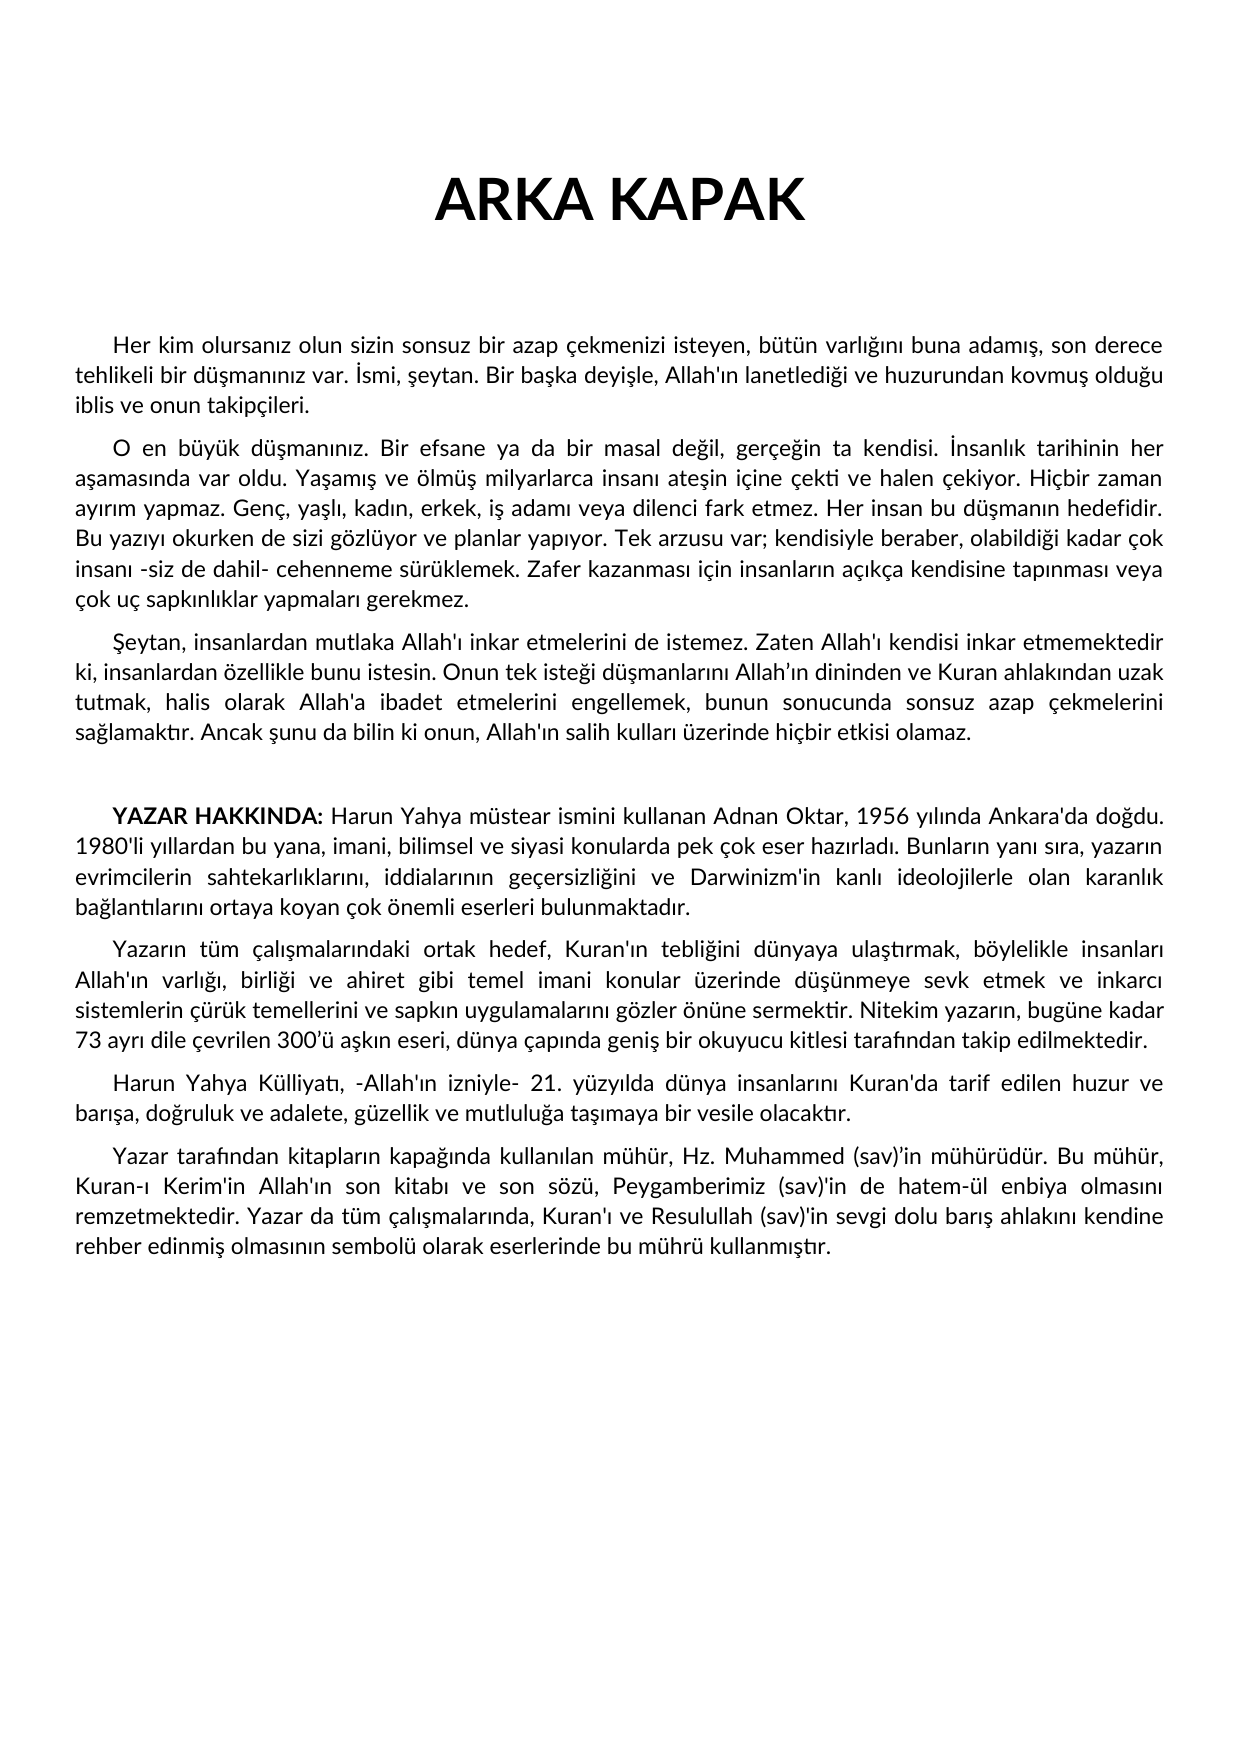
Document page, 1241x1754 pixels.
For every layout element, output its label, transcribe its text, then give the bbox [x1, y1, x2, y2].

text Yazar tarafından kitapların kapağında kullanılan mühür, Hz. Muhammed (sav)’in mühürüdür. Bu mühür, Kuran-ı Kerim'in Allah'ın son kitabı ve son sözü, Peygamberimiz (sav)'in de hatem-ül enbiya olmasını remzetmektedir. Yazar da tüm çalışmalarında, Kuran'ı ve Resulullah (sav)'in sevgi dolu barış ahlakını kendine rehber edinmiş olmasının sembolü olarak eserlerinde bu mührü kullanmıştır. [75, 1142, 1165, 1260]
text Şeytan, insanlardan mutlaka Allah'ı inkar etmelerini de istemez. Zaten Allah'ı kendisi inkar etmemektedir ki, insanlardan özellikle bunu istesin. Onun tek isteği düşmanlarını Allah’ın dininden ve Kuran ahlakından uzak tutmak, halis olarak Allah'a ibadet etmelerini engellemek, bunun sonucunda sonsuz azap çekmelerini sağlamaktır. Ancak şunu da bilin ki onun, Allah'ın salih kulları üzerinde hiçbir etkisi olamaz. [75, 627, 1165, 745]
text YAZAR HAKKINDA: Harun Yahya müstear ismini kullanan Adnan Oktar, 1956 yılında Ankara'da doğdu. 1980'li yıllardan bu yana, imani, bilimsel ve siyasi konularda pek çok eser hazırladı. Bunların yanı sıra, yazarın evrimcilerin sahtekarlıklarını, iddialarının geçersizliğini ve Darwinizm'in kanlı ideolojilerle olan karanlık bağlantılarını ortaya koyan çok önemli eserleri bulunmaktadır. [75, 802, 1165, 920]
text Yazarın tüm çalışmalarındaki ortak hedef, Kuran'ın tebliğini dünyaya ulaştırmak, böylelikle insanları Allah'ın varlığı, birliği ve ahiret gibi temel imani konular üzerinde düşünmeye sevk etmek ve inkarcı sistemlerin çürük temellerini ve sapkın uygulamalarını gözler önüne sermektir. Nitekim yazarın, bugüne kadar 73 ayrı dile çevrilen 300’ü aşkın eseri, dünya çapında geniş bir okuyucu kitlesi tarafından takip edilmektedir. [75, 935, 1165, 1053]
text Harun Yahya Külliyatı, -Allah'ın izniyle- 21. yüzyılda dünya insanlarını Kuran'da tarif edilen huzur ve barışa, doğruluk ve adalete, güzellik ve mutluluğa taşımaya bir vesile olacaktır. [75, 1069, 1165, 1126]
text O en büyük düşmanınız. Bir efsane ya da bir masal değil, gerçeğin ta kendisi. İnsanlık tarihinin her aşamasında var oldu. Yaşamış ve ölmüş milyarlarca insanı ateşin içine çekti ve halen çekiyor. Hiçbir zaman ayırım yapmaz. Genç, yaşlı, kadın, erkek, iş adamı veya dilenci fark etmez. Her insan bu düşmanın hedefidir. Bu yazıyı okurken de sizi gözlüyor ve planlar yapıyor. Tek arzusu var; kendisiyle beraber, olabildiği kadar çok insanı -siz de dahil- cehenneme sürüklemek. Zafer kazanması için insanların açıkça kendisine tapınması veya çok uç sapkınlıklar yapmaları gerekmez. [75, 433, 1165, 612]
subtitle ARKA KAPAK [75, 162, 1165, 232]
text Her kim olursanız olun sizin sonsuz bir azap çekmenizi isteyen, bütün varlığını buna adamış, son derece tehlikeli bir düşmanınız var. İsmi, şeytan. Bir başka deyişle, Allah'ın lanetlediği ve huzurundan kovmuş olduğu iblis ve onun takipçileri. [75, 330, 1165, 418]
